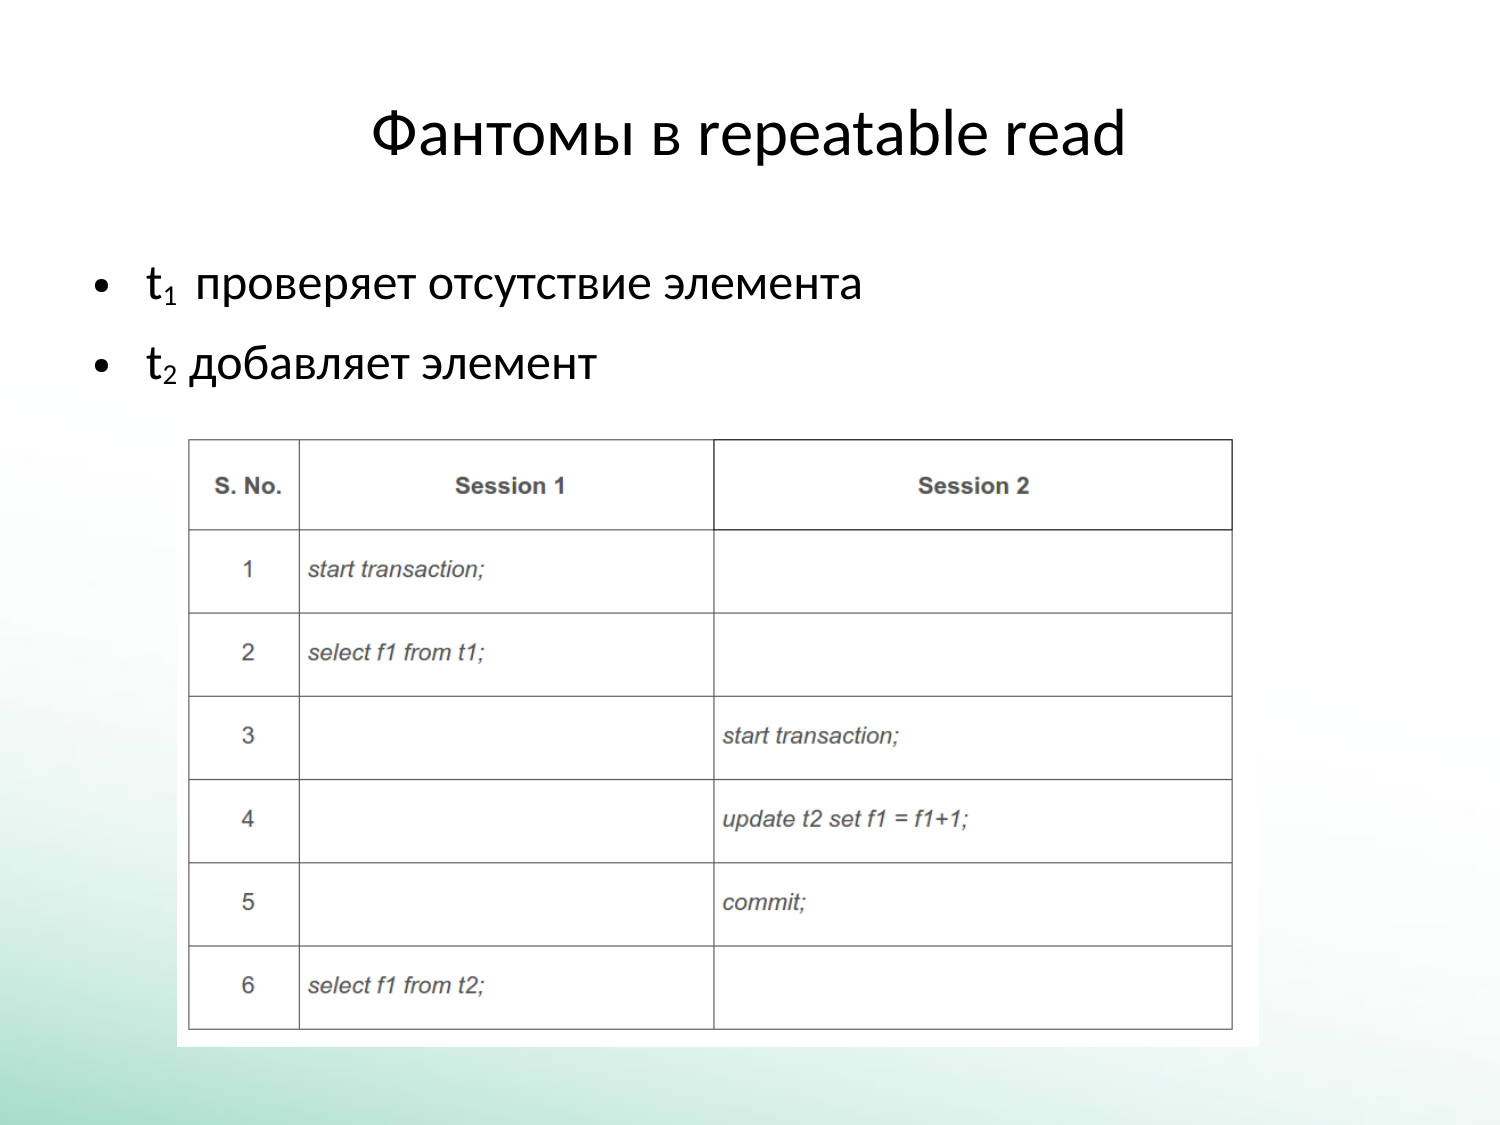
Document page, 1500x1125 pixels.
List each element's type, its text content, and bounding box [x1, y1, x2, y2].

picture [0, 0, 1500, 1125]
list t1 проверяет отсутствие элемента t2 добавляет элемент [75, 262, 1426, 974]
title Фантомы в repeatable read [75, 45, 1425, 233]
